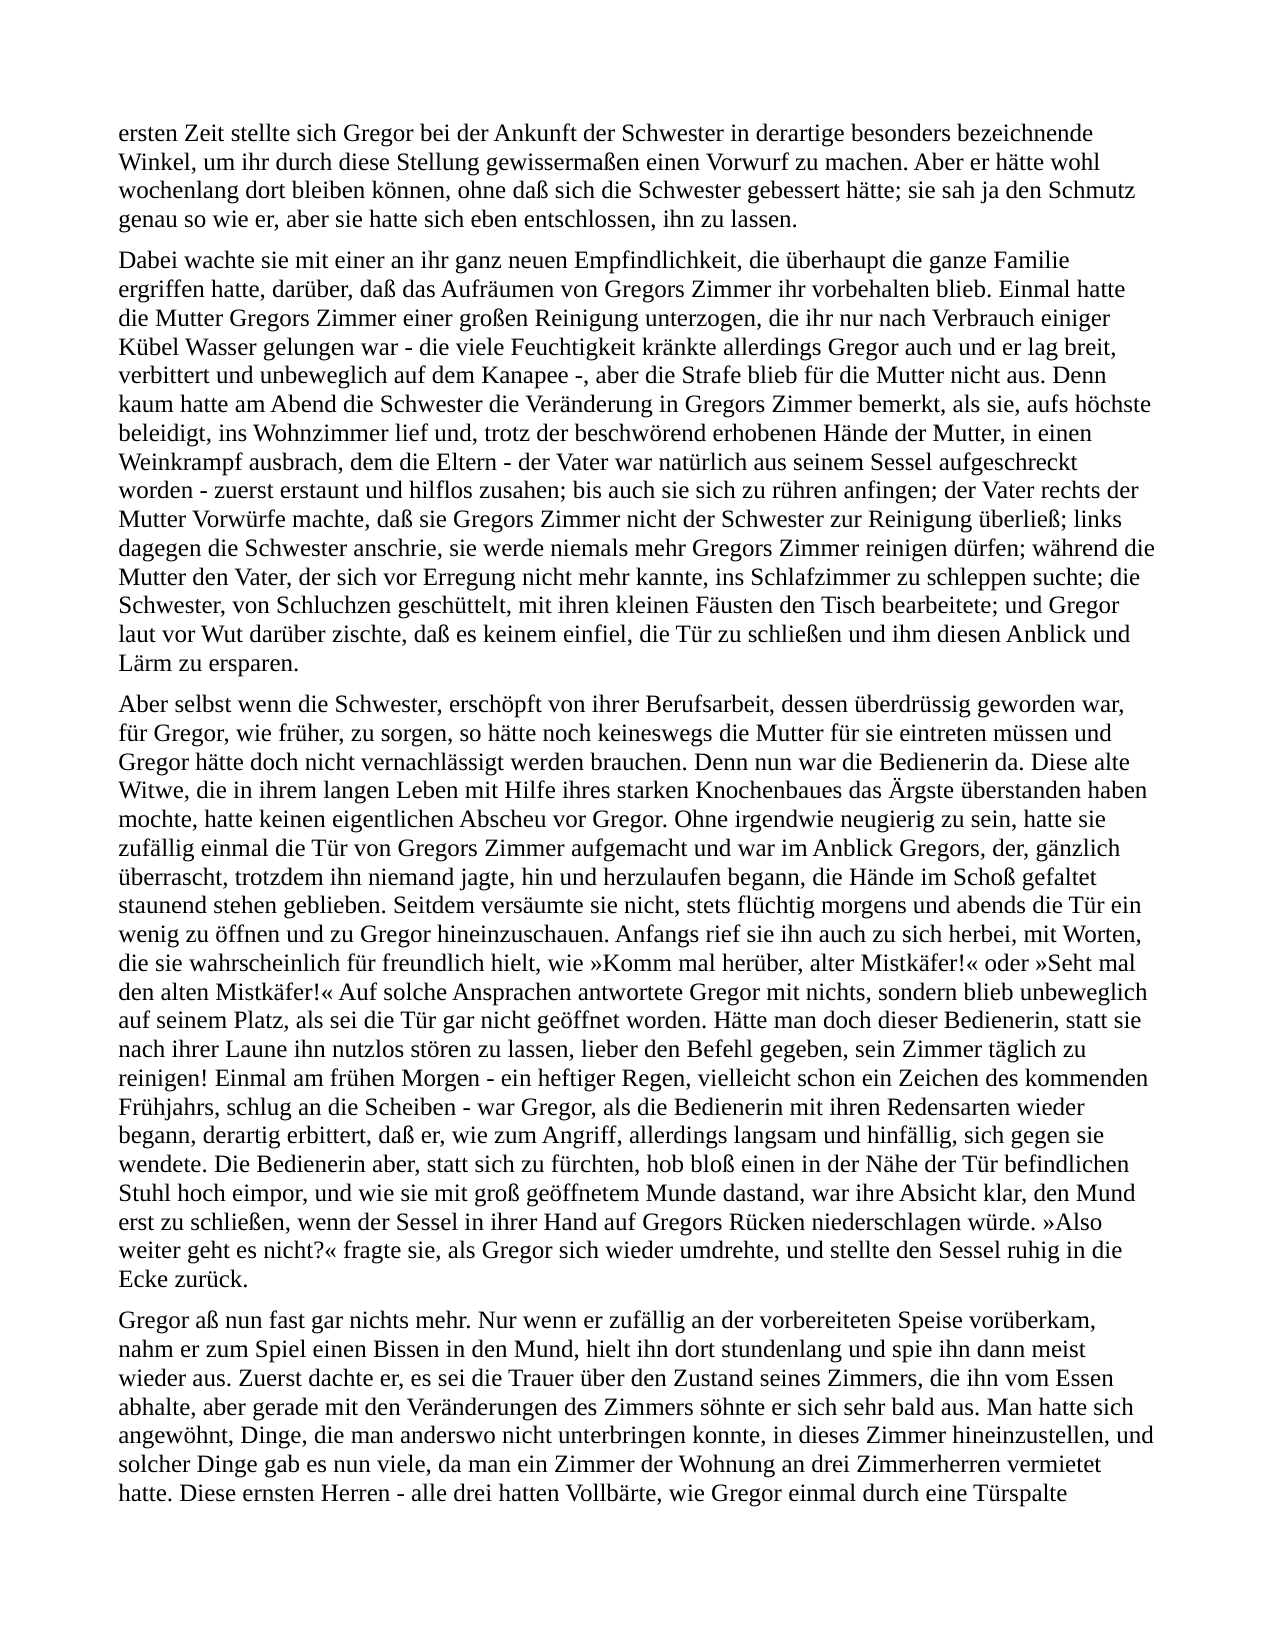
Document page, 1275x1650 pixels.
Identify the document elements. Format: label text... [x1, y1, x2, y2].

text ersten Zeit stellte sich Gregor bei der Ankunft der Schwester in derartige besonders bezeichnende Winkel, um ihr durch diese Stellung gewissermaßen einen Vorwurf zu machen. Aber er hätte wohl wochenlang dort bleiben können, ohne daß sich die Schwester gebessert hätte; sie sah ja den Schmutz genau so wie er, aber sie hatte sich eben entschlossen, ihn zu lassen. [118, 118, 1157, 233]
text Aber selbst wenn die Schwester, erschöpft von ihrer Berufsarbeit, dessen überdrüssig geworden war, für Gregor, wie früher, zu sorgen, so hätte noch keineswegs die Mutter für sie eintreten müssen und Gregor hätte doch nicht vernachlässigt werden brauchen. Denn nun war die Bedienerin da. Diese alte Witwe, die in ihrem langen Leben mit Hilfe ihres starken Knochenbaues das Ärgste überstanden haben mochte, hatte keinen eigentlichen Abscheu vor Gregor. Ohne irgendwie neugierig zu sein, hatte sie zufällig einmal die Tür von Gregors Zimmer aufgemacht und war im Anblick Gregors, der, gänzlich überrascht, trotzdem ihn niemand jagte, hin und herzulaufen begann, die Hände im Schoß gefaltet staunend stehen geblieben. Seitdem versäumte sie nicht, stets flüchtig morgens und abends die Tür ein wenig zu öffnen und zu Gregor hineinzuschauen. Anfangs rief sie ihn auch zu sich herbei, mit Worten, die sie wahrscheinlich für freundlich hielt, wie »Komm mal herüber, alter Mistkäfer!« oder »Seht mal den alten Mistkäfer!« Auf solche Ansprachen antwortete Gregor mit nichts, sondern blieb unbeweglich auf seinem Platz, als sei die Tür gar nicht geöffnet worden. Hätte man doch dieser Bedienerin, statt sie nach ihrer Laune ihn nutzlos stören zu lassen, lieber den Befehl gegeben, sein Zimmer täglich zu reinigen! Einmal am frühen Morgen - ein heftiger Regen, vielleicht schon ein Zeichen des kommenden Frühjahrs, schlug an die Scheiben - war Gregor, als die Bedienerin mit ihren Redensarten wieder begann, derartig erbittert, daß er, wie zum Angriff, allerdings langsam und hinfällig, sich gegen sie wendete. Die Bedienerin aber, statt sich zu fürchten, hob bloß einen in der Nähe der Tür befindlichen Stuhl hoch eimpor, und wie sie mit groß geöffnetem Munde dastand, war ihre Absicht klar, den Mund erst zu schließen, wenn der Sessel in ihrer Hand auf Gregors Rücken niederschlagen würde. »Also weiter geht es nicht?« fragte sie, als Gregor sich wieder umdrehte, und stellte den Sessel ruhig in die Ecke zurück. [118, 689, 1157, 1293]
text Dabei wachte sie mit einer an ihr ganz neuen Empfindlichkeit, die überhaupt die ganze Familie ergriffen hatte, darüber, daß das Aufräumen von Gregors Zimmer ihr vorbehalten blieb. Einmal hatte die Mutter Gregors Zimmer einer großen Reinigung unterzogen, die ihr nur nach Verbrauch einiger Kübel Wasser gelungen war - die viele Feuchtigkeit kränkte allerdings Gregor auch und er lag breit, verbittert und unbeweglich auf dem Kanapee -, aber die Strafe blieb für die Mutter nicht aus. Denn kaum hatte am Abend die Schwester die Veränderung in Gregors Zimmer bemerkt, als sie, aufs höchste beleidigt, ins Wohnzimmer lief und, trotz der beschwörend erhobenen Hände der Mutter, in einen Weinkrampf ausbrach, dem die Eltern - der Vater war natürlich aus seinem Sessel aufgeschreckt worden - zuerst erstaunt und hilflos zusahen; bis auch sie sich zu rühren anfingen; der Vater rechts der Mutter Vorwürfe machte, daß sie Gregors Zimmer nicht der Schwester zur Reinigung überließ; links dagegen die Schwester anschrie, sie werde niemals mehr Gregors Zimmer reinigen dürfen; während die Mutter den Vater, der sich vor Erregung nicht mehr kannte, ins Schlafzimmer zu schleppen suchte; die Schwester, von Schluchzen geschüttelt, mit ihren kleinen Fäusten den Tisch bearbeitete; und Gregor laut vor Wut darüber zischte, daß es keinem einfiel, die Tür zu schließen und ihm diesen Anblick und Lärm zu ersparen. [118, 246, 1157, 677]
text Gregor aß nun fast gar nichts mehr. Nur wenn er zufällig an der vorbereiteten Speise vorüberkam, nahm er zum Spiel einen Bissen in den Mund, hielt ihn dort stundenlang und spie ihn dann meist wieder aus. Zuerst dachte er, es sei die Trauer über den Zustand seines Zimmers, die ihn vom Essen abhalte, aber gerade mit den Veränderungen des Zimmers söhnte er sich sehr bald aus. Man hatte sich angewöhnt, Dinge, die man anderswo nicht unterbringen konnte, in dieses Zimmer hineinzustellen, und solcher Dinge gab es nun viele, da man ein Zimmer der Wohnung an drei Zimmerherren vermietet hatte. Diese ernsten Herren - alle drei hatten Vollbärte, wie Gregor einmal durch eine Türspalte [118, 1306, 1157, 1507]
